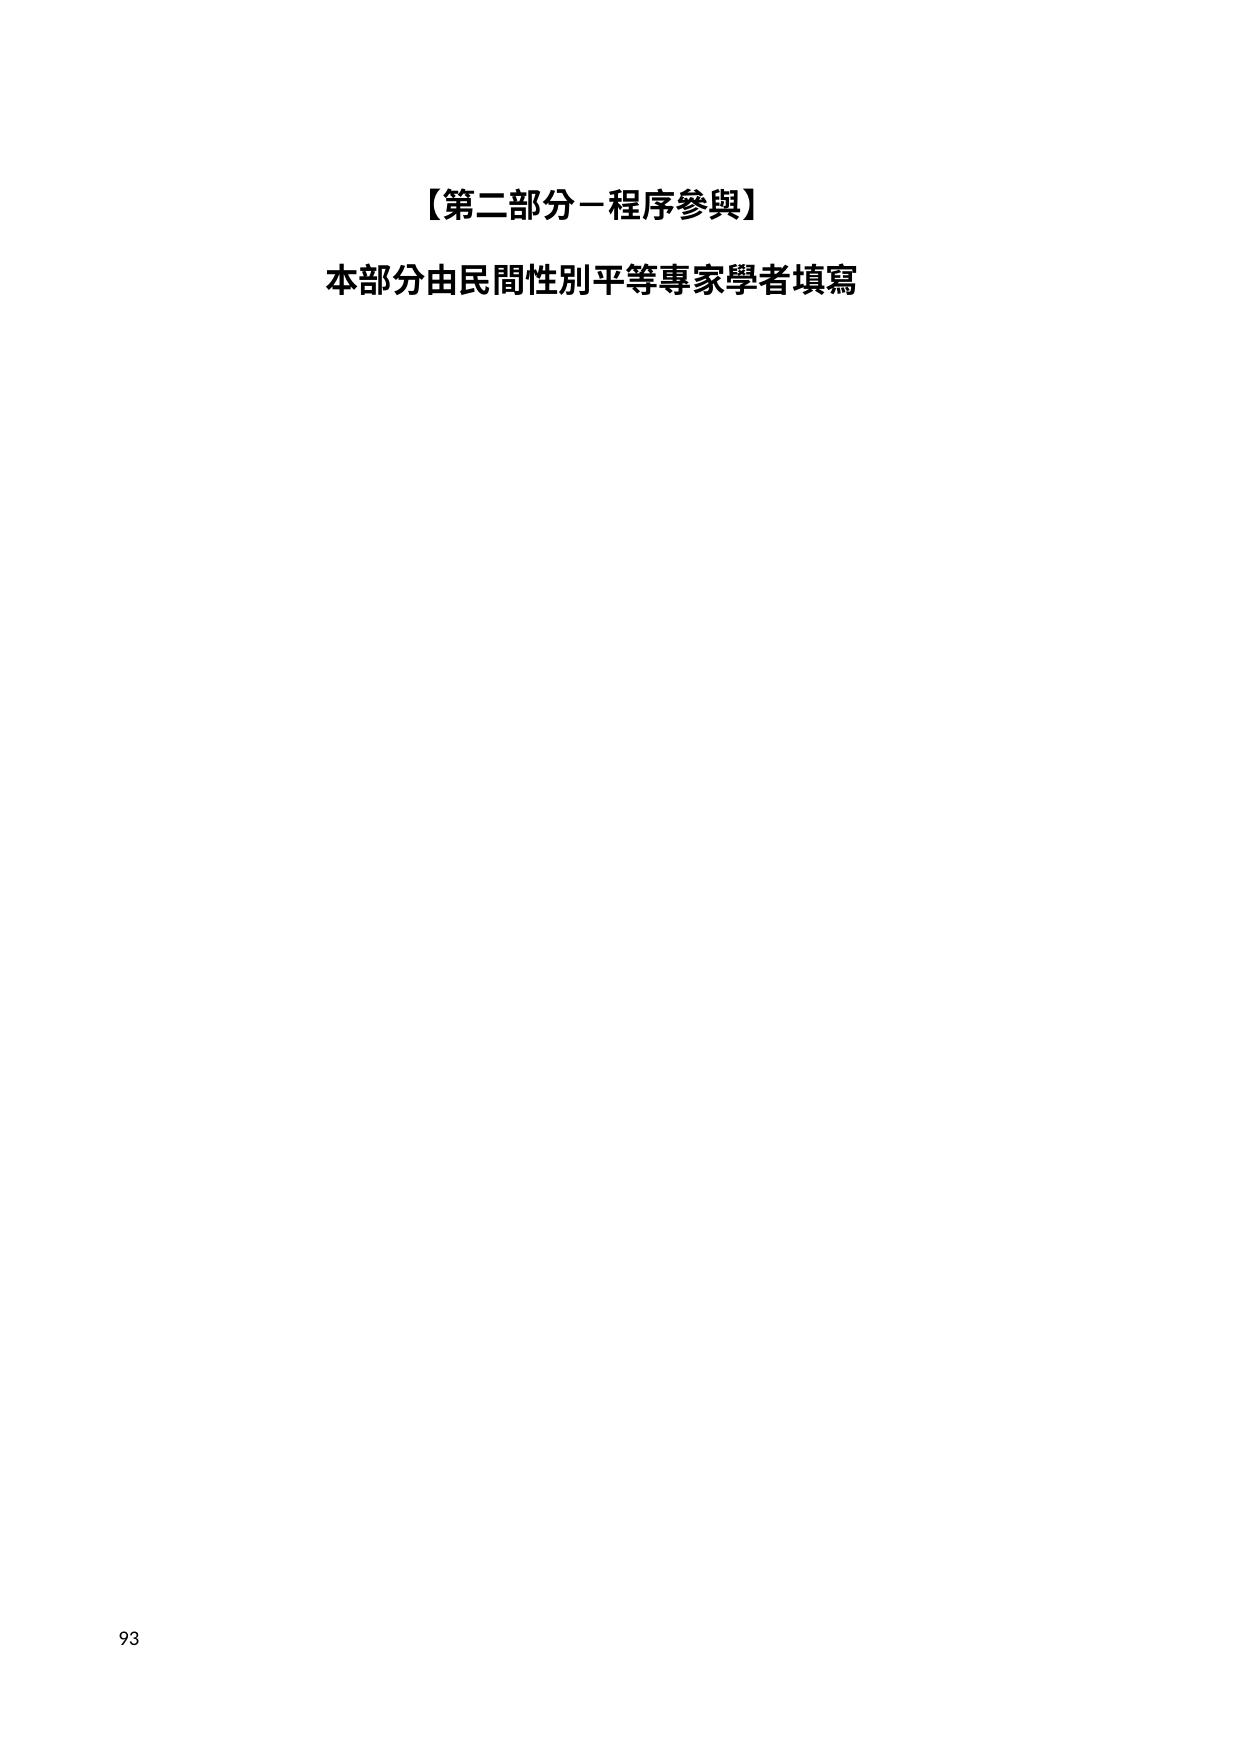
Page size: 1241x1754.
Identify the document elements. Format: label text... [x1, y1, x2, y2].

text 本部分由民間性別平等專家學者填寫 [62, 234, 1122, 309]
text 【第二部分－程序參與】 [62, 159, 1122, 234]
